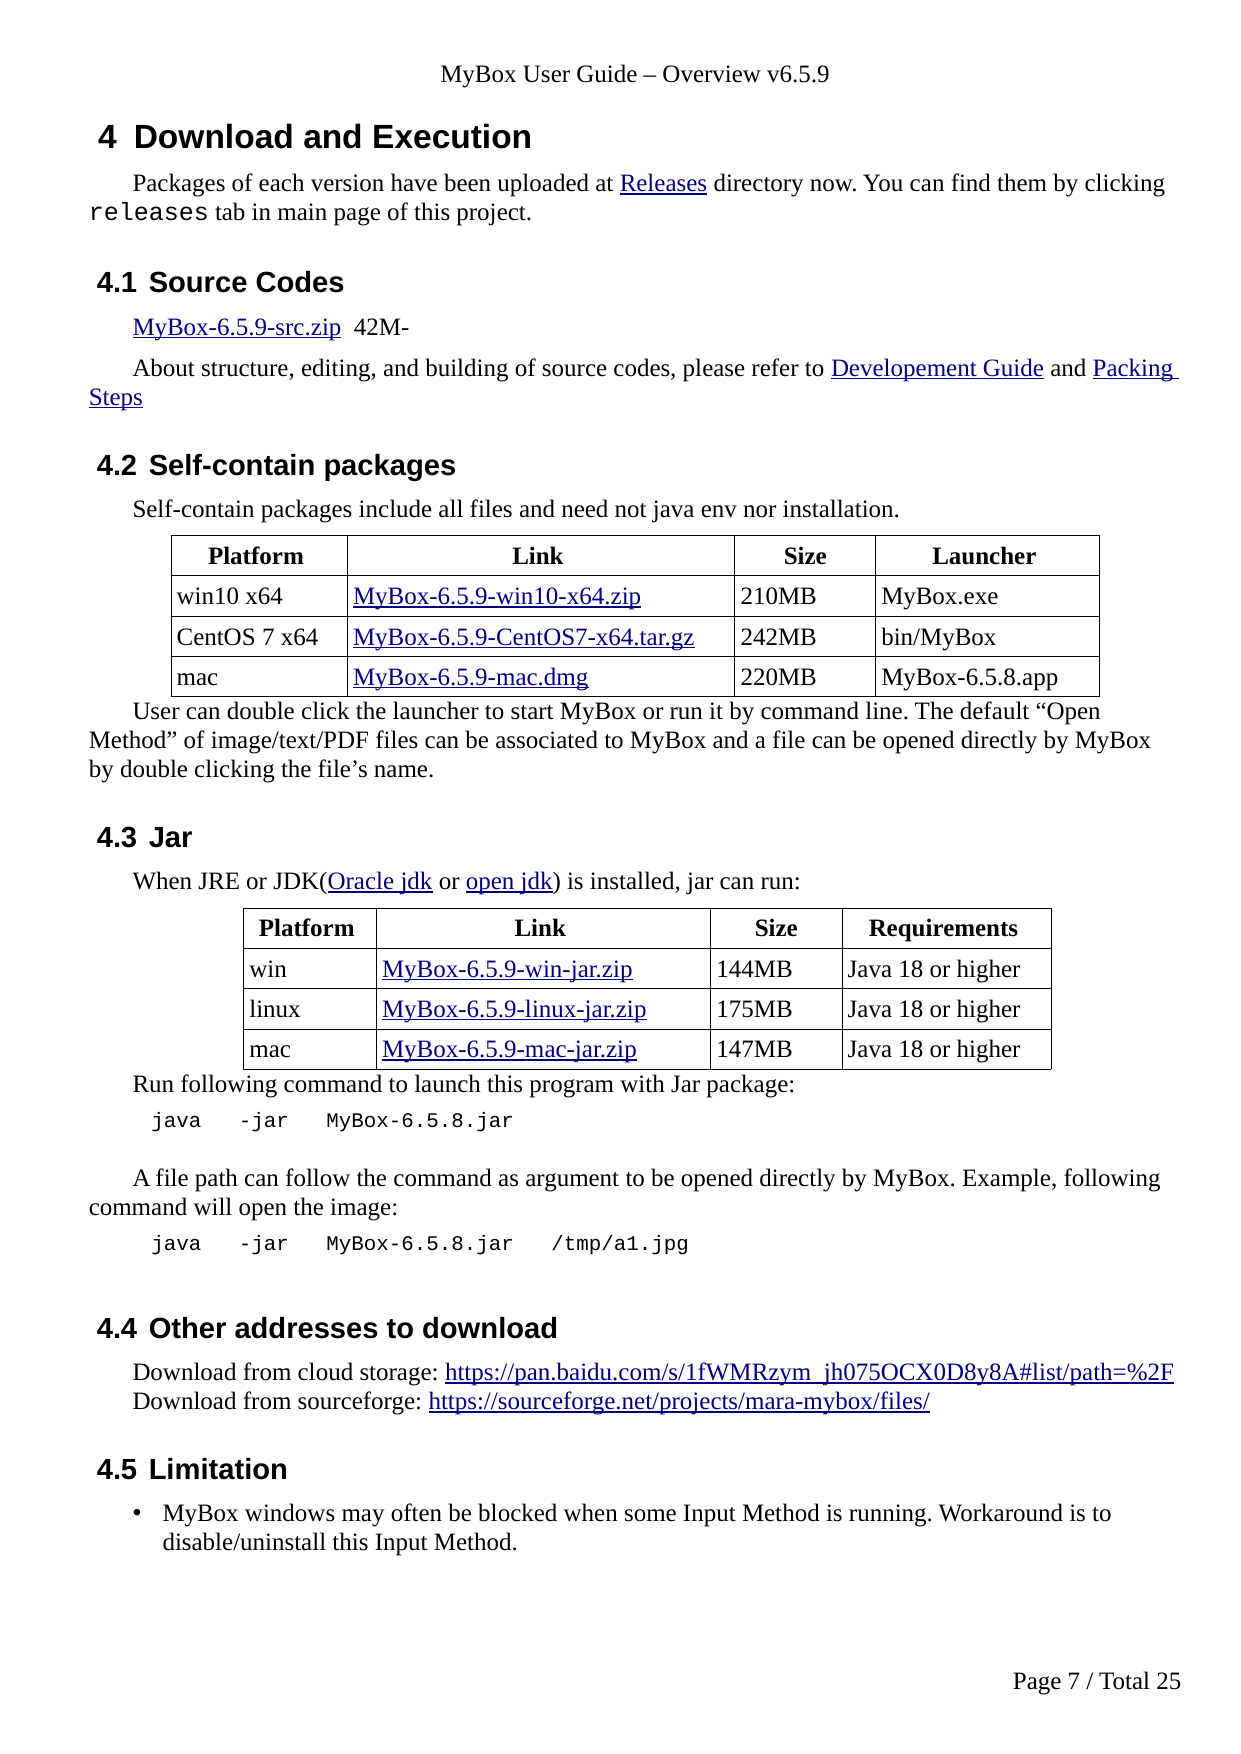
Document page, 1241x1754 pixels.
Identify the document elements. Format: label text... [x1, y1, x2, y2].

table_header Size [735, 536, 875, 575]
table_cell Java 18 or higher [843, 989, 1051, 1028]
text Download from cloud storage: https://pan.baidu.com/s/1fWMRzym_jh075OCX0D8y8A#list/path=%2F Download from sourceforge: https://sourceforge.net/projects/mara-mybox/files/ [88, 1357, 1181, 1415]
table_header Requirements [843, 909, 1051, 948]
list MyBox windows may often be blocked when some Input Method is running. Workaround is to disable/uninstall this Input Method. [133, 1498, 1181, 1556]
subtitle Download and Execution [88, 117, 1181, 156]
subtitle Other addresses to download [88, 1311, 1181, 1345]
table_cell win10 x64 [172, 576, 347, 616]
text Self-contain packages include all files and need not java env nor installation. [88, 494, 1181, 523]
table_cell 175MB [711, 989, 842, 1028]
table_cell MyBox-6.5.9-linux-jar.zip [377, 989, 710, 1028]
text java -jar MyBox-6.5.8.jar /tmp/a1.jpg [88, 1233, 1181, 1257]
table_cell bin/MyBox [876, 617, 1099, 656]
table_cell MyBox.exe [876, 576, 1099, 616]
table_header Platform [172, 536, 347, 575]
text java -jar MyBox-6.5.8.jar [88, 1110, 1181, 1134]
table_cell mac [244, 1030, 376, 1069]
table_cell CentOS 7 x64 [172, 617, 347, 656]
text Packages of each version have been uploaded at Releases directory now. You can find them by clicking releases tab in main page of this project. [88, 168, 1181, 228]
text About structure, editing, and building of source codes, please refer to Developement Guide and Packing Steps [88, 353, 1181, 410]
subtitle Jar [88, 820, 1181, 854]
text MyBox-6.5.9-src.zip 42M- [88, 312, 1181, 340]
table_cell MyBox-6.5.9-mac.dmg [348, 657, 734, 696]
table_cell 220MB [735, 657, 875, 696]
table_header Size [711, 909, 842, 948]
table_cell MyBox-6.5.9-win10-x64.zip [348, 576, 734, 616]
table_cell linux [244, 989, 376, 1028]
table_cell win [244, 949, 376, 988]
table_cell Java 18 or higher [843, 949, 1051, 988]
table_header Platform [244, 909, 376, 948]
text A file path can follow the command as argument to be opened directly by MyBox. Example, following command will open the image: [88, 1163, 1181, 1221]
table_cell 147MB [711, 1030, 842, 1069]
table_header Link [348, 536, 734, 575]
text Run following command to launch this program with Jar package: [88, 1069, 1181, 1098]
subtitle Self-contain packages [88, 448, 1181, 481]
table_cell 210MB [735, 576, 875, 616]
table_header Link [377, 909, 710, 948]
table_cell MyBox-6.5.9-win-jar.zip [377, 949, 710, 988]
table_cell mac [172, 657, 347, 696]
text User can double click the launcher to start MyBox or run it by command line. The default “Open Method” of image/text/PDF files can be associated to MyBox and a file can be opened directly by MyBox by double clicking the file’s name. [88, 696, 1181, 783]
table_cell 144MB [711, 949, 842, 988]
table_cell 242MB [735, 617, 875, 656]
subtitle Limitation [88, 1452, 1181, 1486]
table_cell MyBox-6.5.9-mac-jar.zip [377, 1030, 710, 1069]
table_cell Java 18 or higher [843, 1030, 1051, 1069]
table_cell MyBox-6.5.9-CentOS7-x64.tar.gz [348, 617, 734, 656]
subtitle Source Codes [88, 266, 1181, 299]
text When JRE or JDK(Oracle jdk or open jdk) is installed, jar can run: [88, 866, 1181, 895]
table_header Launcher [876, 536, 1099, 575]
table_cell MyBox-6.5.8.app [876, 657, 1099, 696]
